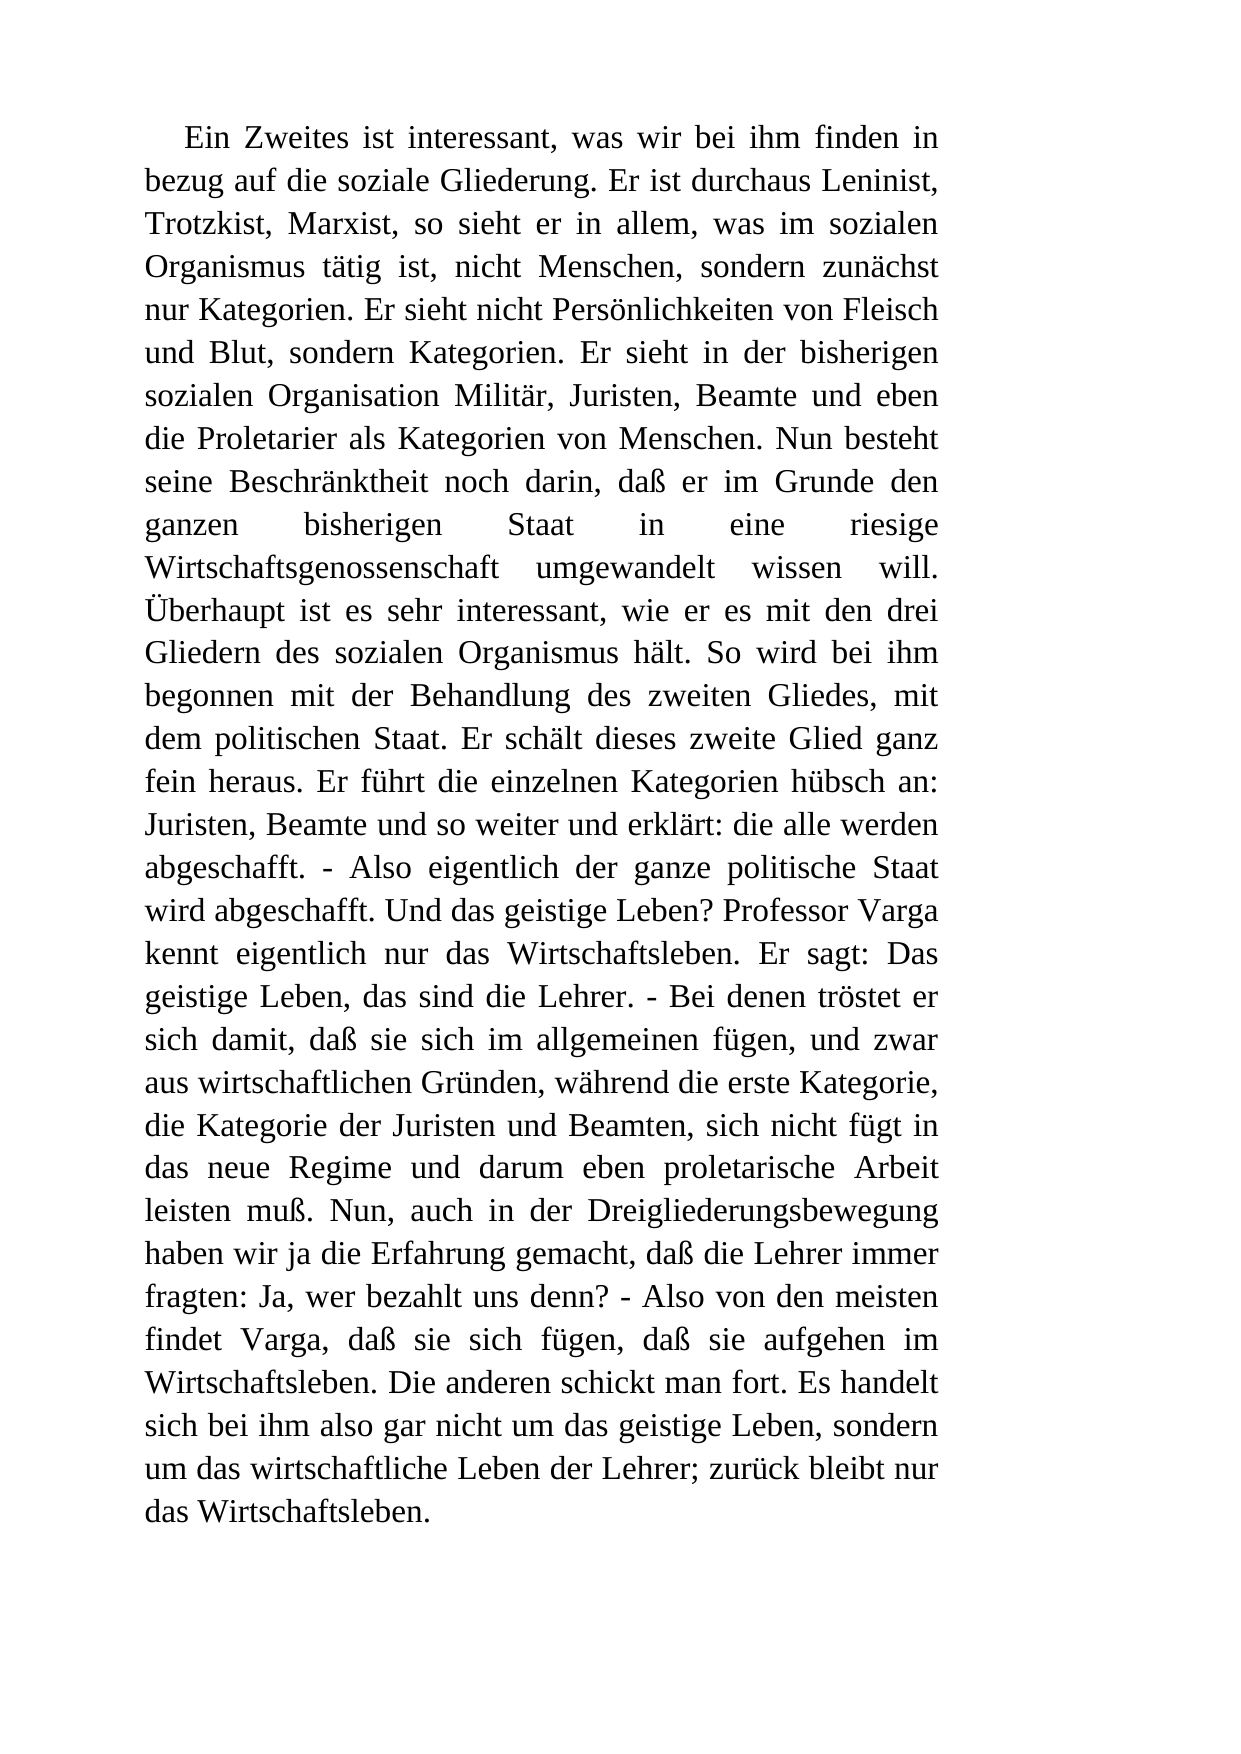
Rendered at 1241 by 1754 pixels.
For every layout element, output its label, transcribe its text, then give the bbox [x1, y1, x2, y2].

text Ein Zweites ist interessant, was wir bei ihm finden in bezug auf die soziale Gliederung. Er ist durchaus Leninist, Trotzkist, Marxist, so sieht er in allem, was im sozialen Organismus tätig ist, nicht Menschen, sondern zunächst nur Kategorien. Er sieht nicht Persönlichkeiten von Fleisch und Blut, sondern Kategorien. Er sieht in der bisherigen sozialen Organisation Militär, Juristen, Beamte und eben die Proletarier als Kategorien von Menschen. Nun besteht seine Beschränktheit noch darin, daß er im Grunde den ganzen bisherigen Staat in eine riesige Wirtschaftsgenossenschaft umgewandelt wissen will. Überhaupt ist es sehr interessant, wie er es mit den drei Gliedern des sozialen Organismus hält. So wird bei ihm begonnen mit der Behandlung des zweiten Gliedes, mit dem politischen Staat. Er schält dieses zweite Glied ganz fein heraus. Er führt die einzelnen Kategorien hübsch an: Juristen, Beamte und so weiter und erklärt: die alle werden abgeschafft. - Also eigentlich der ganze politische Staat wird abgeschafft. Und das geistige Leben? Professor Varga kennt eigentlich nur das Wirtschaftsleben. Er sagt: Das geistige Leben, das sind die Lehrer. - Bei denen tröstet er sich damit, daß sie sich im allgemeinen fügen, und zwar aus wirtschaftlichen Gründen, während die erste Kategorie, die Kategorie der Juristen und Beamten, sich nicht fügt in das neue Regime und darum eben proletarische Arbeit leisten muß. Nun, auch in der Dreigliederungsbewegung haben wir ja die Erfahrung gemacht, daß die Lehrer immer fragten: Ja, wer bezahlt uns denn? - Also von den meisten findet Varga, daß sie sich fügen, daß sie aufgehen im Wirtschaftsleben. Die anderen schickt man fort. Es handelt sich bei ihm also gar nicht um das geistige Leben, sondern um das wirtschaftliche Leben der Lehrer; zurück bleibt nur das Wirtschaftsleben. [144, 118, 939, 1529]
